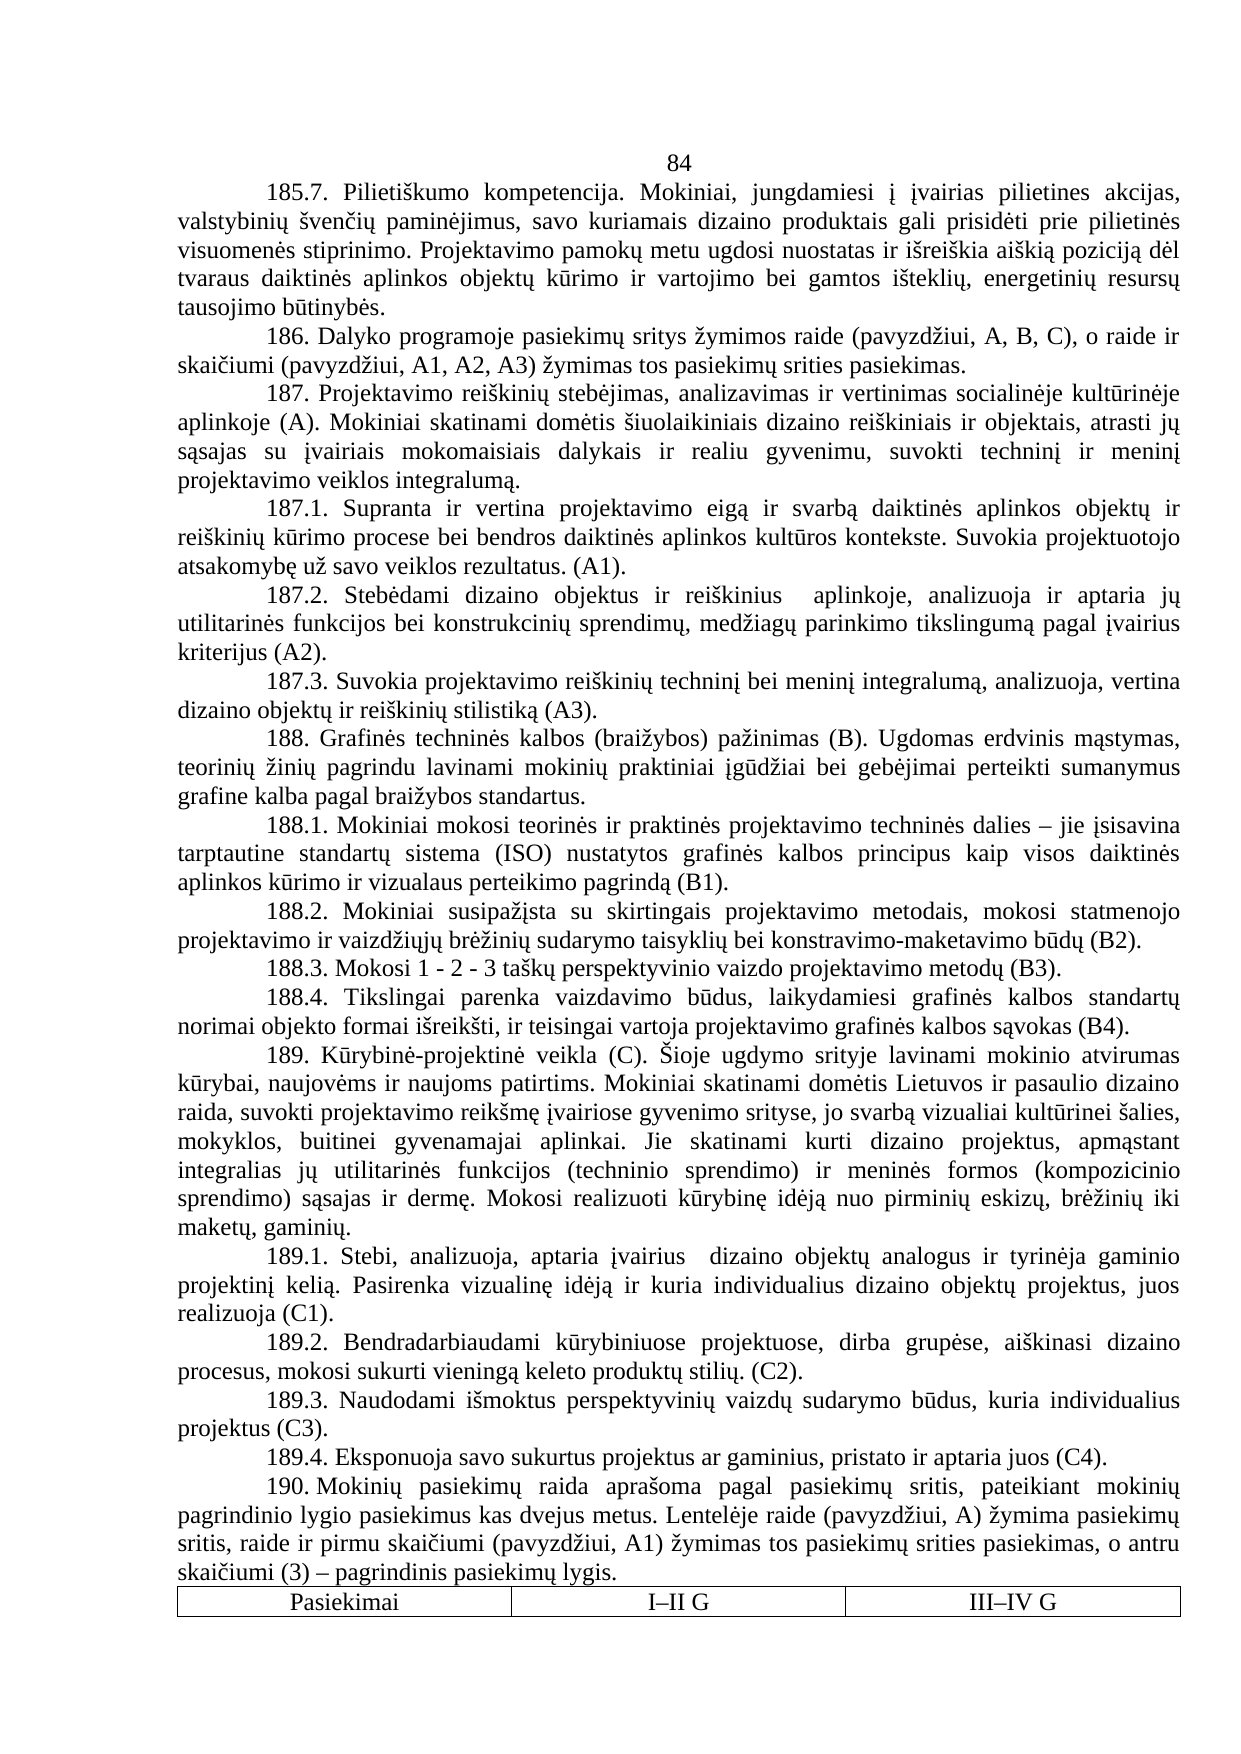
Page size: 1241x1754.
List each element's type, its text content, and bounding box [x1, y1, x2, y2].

table_header I–II G [512, 1587, 845, 1616]
text 187.3. Suvokia projektavimo reiškinių techninį bei meninį integralumą, analizuoja, vertina dizaino objektų ir reiškinių stilistiką (A3). [177, 666, 1181, 723]
text 187.2. Stebėdami dizaino objektus ir reiškinius aplinkoje, analizuoja ir aptaria jų utilitarinės funkcijos bei konstrukcinių sprendimų, medžiagų parinkimo tikslingumą pagal įvairius kriterijus (A2). [177, 580, 1181, 666]
text 189.2. Bendradarbiaudami kūrybiniuose projektuose, dirba grupėse, aiškinasi dizaino procesus, mokosi sukurti vieningą keleto produktų stilių. (C2). [177, 1327, 1181, 1385]
text 189.4. Eksponuoja savo sukurtus projektus ar gaminius, pristato ir aptaria juos (C4). [177, 1442, 1181, 1471]
text 185.7. Pilietiškumo kompetencija. Mokiniai, jungdamiesi į įvairias pilietines akcijas, valstybinių švenčių paminėjimus, savo kuriamais dizaino produktais gali prisidėti prie pilietinės visuomenės stiprinimo. Projektavimo pamokų metu ugdosi nuostatas ir išreiškia aiškią poziciją dėl tvaraus daiktinės aplinkos objektų kūrimo ir vartojimo bei gamtos išteklių, energetinių resursų tausojimo būtinybės. [177, 177, 1181, 321]
text 189. Kūrybinė-projektinė veikla (C). Šioje ugdymo srityje lavinami mokinio atvirumas kūrybai, naujovėms ir naujoms patirtims. Mokiniai skatinami domėtis Lietuvos ir pasaulio dizaino raida, suvokti projektavimo reikšmę įvairiose gyvenimo srityse, jo svarbą vizualiai kultūrinei šalies, mokyklos, buitinei gyvenamajai aplinkai. Jie skatinami kurti dizaino projektus, apmąstant integralias jų utilitarinės funkcijos (techninio sprendimo) ir meninės formos (kompozicinio sprendimo) sąsajas ir dermę. Mokosi realizuoti kūrybinę idėją nuo pirminių eskizų, brėžinių iki maketų, gaminių. [177, 1040, 1181, 1241]
table_header Pasiekimai [178, 1587, 511, 1616]
text 190. Mokinių pasiekimų raida aprašoma pagal pasiekimų sritis, pateikiant mokinių pagrindinio lygio pasiekimus kas dvejus metus. Lentelėje raide (pavyzdžiui, A) žymima pasiekimų sritis, raide ir pirmu skaičiumi (pavyzdžiui, A1) žymimas tos pasiekimų srities pasiekimas, o antru skaičiumi (3) – pagrindinis pasiekimų lygis. [177, 1471, 1181, 1586]
table_header III–IV G [846, 1587, 1180, 1616]
text 188.3. Mokosi 1 - 2 - 3 taškų perspektyvinio vaizdo projektavimo metodų (B3). [177, 953, 1181, 982]
text 189.1. Stebi, analizuoja, aptaria įvairius dizaino objektų analogus ir tyrinėja gaminio projektinį kelią. Pasirenka vizualinę idėją ir kuria individualius dizaino objektų projektus, juos realizuoja (C1). [177, 1241, 1181, 1327]
text 188.1. Mokiniai mokosi teorinės ir praktinės projektavimo techninės dalies – jie įsisavina tarptautine standartų sistema (ISO) nustatytos grafinės kalbos principus kaip visos daiktinės aplinkos kūrimo ir vizualaus perteikimo pagrindą (B1). [177, 810, 1181, 896]
text 186. Dalyko programoje pasiekimų sritys žymimos raide (pavyzdžiui, A, B, C), o raide ir skaičiumi (pavyzdžiui, A1, A2, A3) žymimas tos pasiekimų srities pasiekimas. [177, 321, 1181, 378]
text 187. Projektavimo reiškinių stebėjimas, analizavimas ir vertinimas socialinėje kultūrinėje aplinkoje (A). Mokiniai skatinami domėtis šiuolaikiniais dizaino reiškiniais ir objektais, atrasti jų sąsajas su įvairiais mokomaisiais dalykais ir realiu gyvenimu, suvokti techninį ir meninį projektavimo veiklos integralumą. [177, 378, 1181, 493]
text 188.2. Mokiniai susipažįsta su skirtingais projektavimo metodais, mokosi statmenojo projektavimo ir vaizdžiųjų brėžinių sudarymo taisyklių bei konstravimo-maketavimo būdų (B2). [177, 896, 1181, 953]
text 188. Grafinės techninės kalbos (braižybos) pažinimas (B). Ugdomas erdvinis mąstymas, teorinių žinių pagrindu lavinami mokinių praktiniai įgūdžiai bei gebėjimai perteikti sumanymus grafine kalba pagal braižybos standartus. [177, 723, 1181, 810]
text 189.3. Naudodami išmoktus perspektyvinių vaizdų sudarymo būdus, kuria individualius projektus (C3). [177, 1385, 1181, 1442]
text 188.4. Tikslingai parenka vaizdavimo būdus, laikydamiesi grafinės kalbos standartų norimai objekto formai išreikšti, ir teisingai vartoja projektavimo grafinės kalbos sąvokas (B4). [177, 982, 1181, 1040]
text 187.1. Supranta ir vertina projektavimo eigą ir svarbą daiktinės aplinkos objektų ir reiškinių kūrimo procese bei bendros daiktinės aplinkos kultūros kontekste. Suvokia projektuotojo atsakomybę už savo veiklos rezultatus. (A1). [177, 493, 1181, 580]
